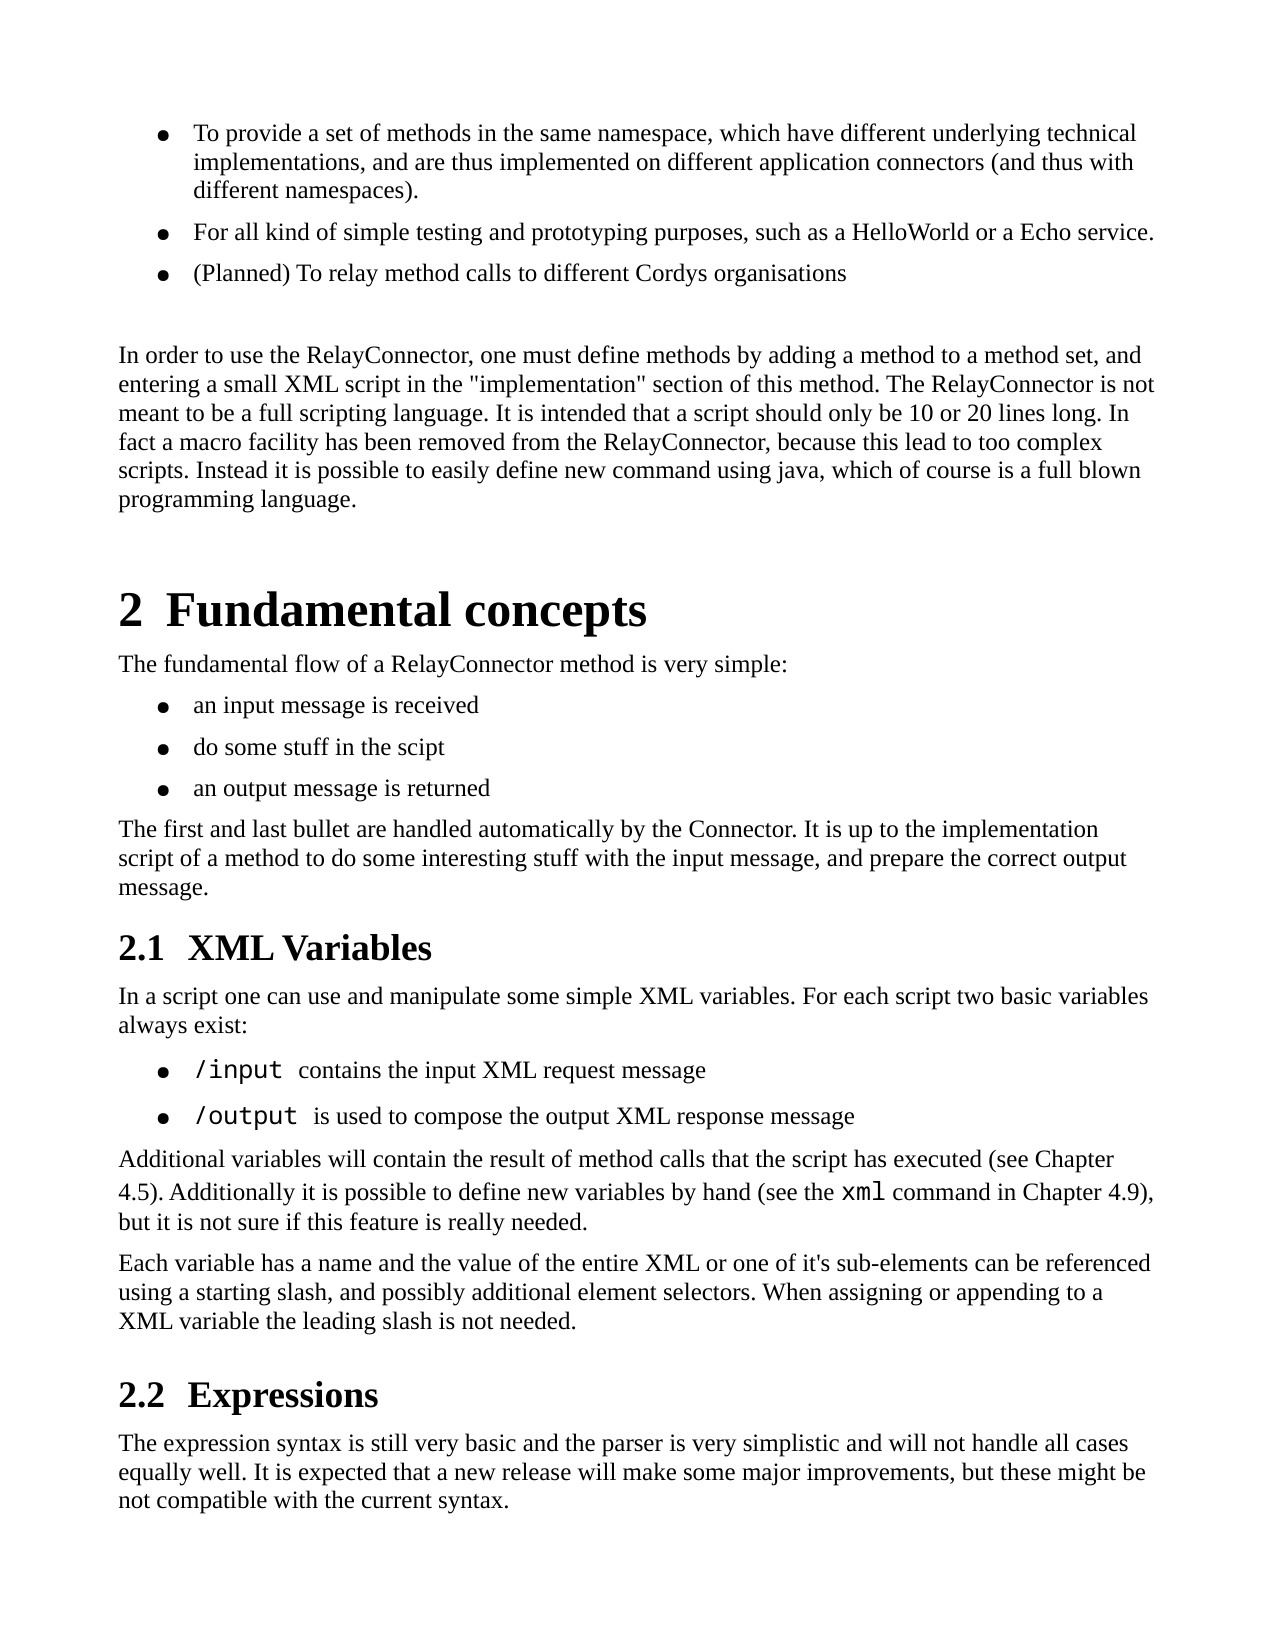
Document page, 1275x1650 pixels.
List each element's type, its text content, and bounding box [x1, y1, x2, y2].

list an input message is received [156, 691, 1157, 719]
text Each variable has a name and the value of the entire XML or one of it's sub-elements can be referenced using a starting slash, and possibly additional element selectors. When assigning or appending to a XML variable the leading slash is not needed. [118, 1248, 1157, 1335]
list For all kind of simple testing and prototyping purposes, such as a HelloWorld or a Echo service. [156, 217, 1157, 246]
subtitle Fundamental concepts [118, 579, 1157, 637]
text Additional variables will contain the result of method calls that the script has executed (see Chapter 4.5). Additionally it is possible to define new variables by hand (see the xml command in Chapter 4.9), but it is not sure if this feature is really needed. [118, 1144, 1157, 1236]
list To provide a set of methods in the same namespace, which have different underlying technical implementations, and are thus implemented on different application connectors (and thus with different namespaces). [156, 118, 1157, 204]
text In order to use the RelayConnector, one must define methods by adding a method to a method set, and entering a small XML script in the "implementation" section of this method. The RelayConnector is not meant to be a full scripting language. It is intended that a script should only be 10 or 20 lines long. In fact a macro facility has been removed from the RelayConnector, because this lead to too complex scripts. Instead it is possible to easily define new command using java, which of course is a full blown programming language. [118, 341, 1157, 513]
subtitle Expressions [118, 1372, 1157, 1415]
list an output message is returned [156, 773, 1157, 802]
text The fundamental flow of a RelayConnector method is very simple: [118, 649, 1157, 678]
list /output is used to compose the output XML response message [156, 1098, 1157, 1132]
text The first and last bullet are handled automatically by the Connector. It is up to the implementation script of a method to do some interesting stuff with the input message, and prepare the correct output message. [118, 814, 1157, 901]
text The expression syntax is still very basic and the parser is very simplistic and will not handle all cases equally well. It is expected that a new release will make some major improvements, but these might be not compatible with the current syntax. [118, 1428, 1157, 1514]
list /input contains the input XML request message [156, 1051, 1157, 1085]
list (Planned) To relay method calls to different Cordys organisations [156, 258, 1157, 287]
list do some stuff in the scipt [156, 732, 1157, 761]
subtitle XML Variables [118, 926, 1157, 969]
text In a script one can use and manipulate some simple XML variables. For each script two basic variables always exist: [118, 981, 1157, 1039]
